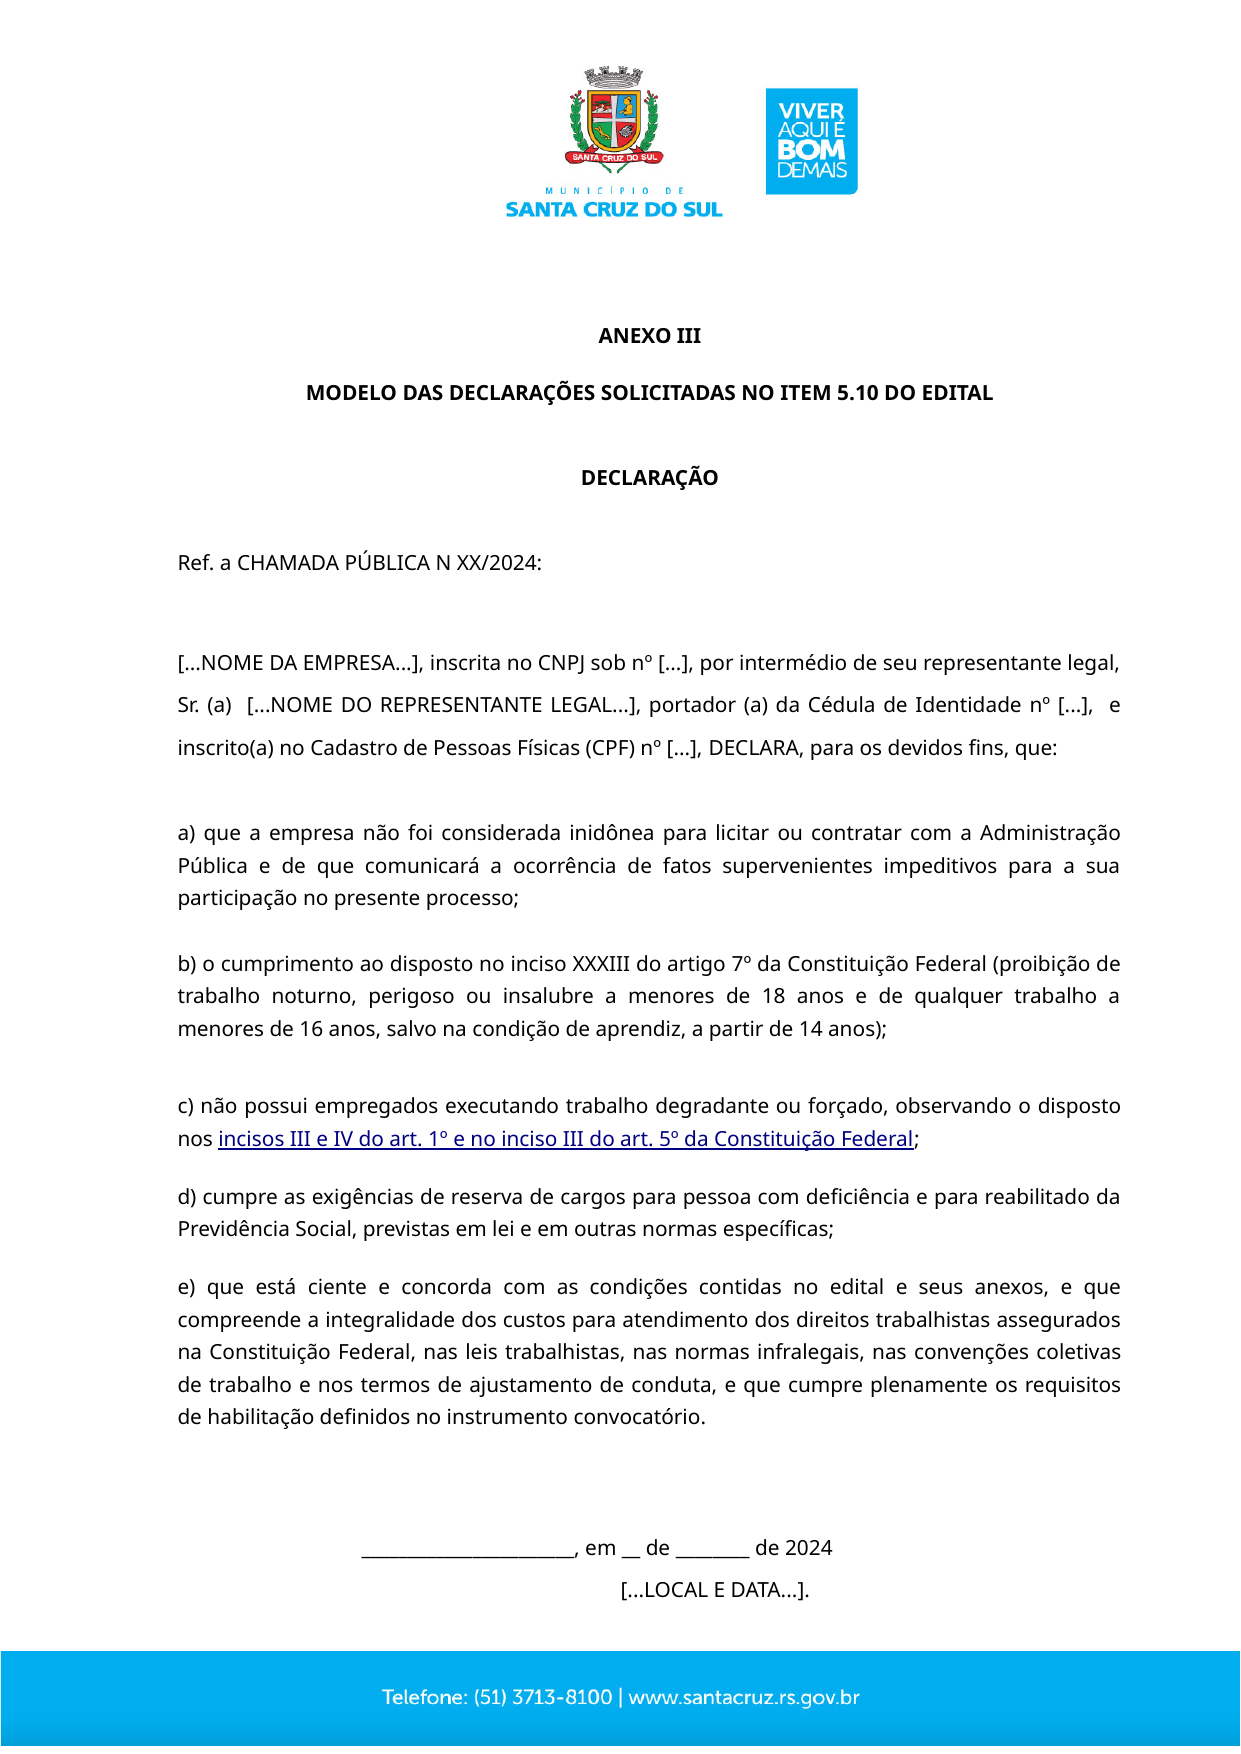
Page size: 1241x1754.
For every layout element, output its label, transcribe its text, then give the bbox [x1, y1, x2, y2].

picture [498, 59, 867, 223]
text Ref. a CHAMADA PÚBLICA N XX/2024: [177, 548, 1122, 577]
picture [589, 1690, 599, 1703]
text c) não possui empregados executando trabalho degradante ou forçado, observando o disposto nos incisos III e IV do art. 1º e no inciso III do art. 5º da Constituição Federal; [177, 1092, 1122, 1153]
text e) que está ciente e concorda com as condições contidas no edital e seus anexos, e que compreende a integralidade dos custos para atendimento dos direitos trabalhistas assegurados na Constituição Federal, nas leis trabalhistas, nas normas infralegais, nas convenções coletivas de trabalho e nos termos de ajustamento de conduta, e que cumpre plenamente os requisitos de habilitação definidos no instrumento convocatório. [177, 1272, 1122, 1431]
text a) que a empresa não foi considerada inidônea para licitar ou contratar com a Administração Pública e de que comunicará a ocorrência de fatos supervenientes impeditivos para a sua participação no presente processo; [177, 818, 1122, 912]
picture [383, 1690, 393, 1703]
text b) o cumprimento ao disposto no inciso XXXIII do artigo 7º da Constituição Federal (proibição de trabalho noturno, perigoso ou insalubre a menores de 18 anos e de qualquer trabalho a menores de 16 anos, salvo na condição de aprendiz, a partir de 14 anos); [177, 949, 1122, 1042]
text [...NOME DA EMPRESA...], inscrita no CNPJ sob nº [...], por intermédio de seu representante legal, Sr. (a) [...NOME DO REPRESENTANTE LEGAL...], portador (a) da Cédula de Identidade nº [...], e inscrito(a) no Cadastro de Pessoas Físicas (CPF) nº [...], DECLARA, para os devidos fins, que: [177, 648, 1122, 762]
text ANEXO III [177, 321, 1122, 349]
picture [445, 1694, 450, 1703]
picture [655, 1694, 664, 1703]
text _______________________, em __ de ________ de 2024 [177, 1533, 1122, 1561]
text d) cumpre as exigências de reserva de cargos para pessoa com deficiência e para reabilitado da Previdência Social, previstas em lei e em outras normas específicas; [177, 1182, 1122, 1243]
picture [580, 1690, 584, 1703]
picture [410, 1695, 419, 1703]
picture [493, 1690, 497, 1703]
text MODELO DAS DECLARAÇÕES SOLICITADAS NO ITEM 5.10 DO EDITAL [177, 378, 1122, 406]
subtitle DECLARAÇÃO [177, 463, 1122, 492]
text [...LOCAL E DATA...]. [177, 1575, 1122, 1604]
picture [393, 1694, 402, 1703]
picture [842, 1690, 848, 1703]
